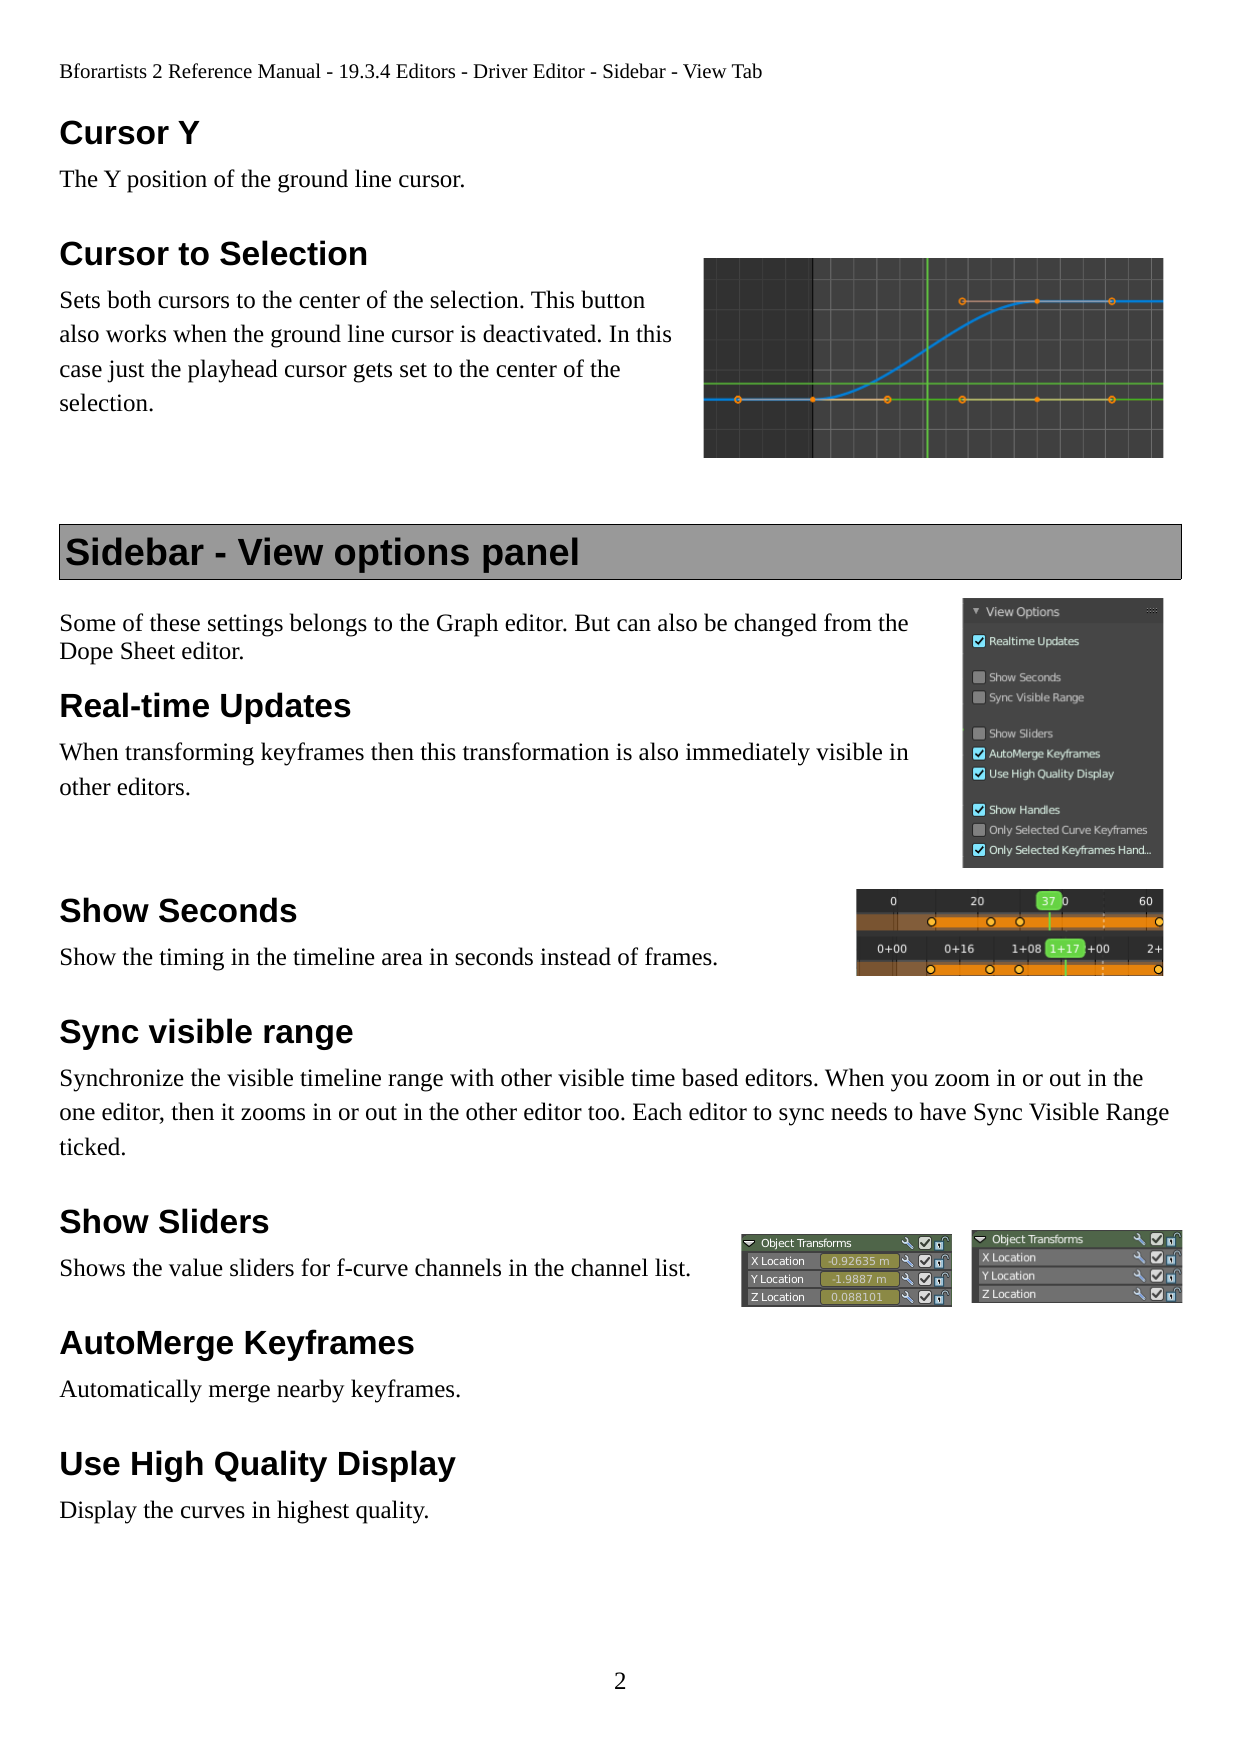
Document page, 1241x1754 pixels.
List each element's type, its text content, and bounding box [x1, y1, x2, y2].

subtitle Show Sliders [59, 1202, 1181, 1240]
text Shows the value sliders for f-curve channels in the channel list. [59, 1253, 741, 1281]
text Show the timing in the timeline area in seconds instead of frames. [59, 942, 856, 970]
subtitle Show Seconds [59, 891, 856, 929]
subtitle Cursor to Selection [59, 234, 1181, 272]
subtitle AutoMerge Keyframes [59, 1323, 1181, 1361]
picture [741, 1234, 952, 1307]
subtitle Cursor Y [59, 113, 1181, 151]
text Display the curves in highest quality. [59, 1495, 1181, 1523]
table_header Sidebar - View options panel [60, 525, 1181, 579]
picture [703, 258, 1164, 458]
subtitle [1164, 891, 1181, 929]
subtitle Real-time Updates [59, 686, 962, 724]
text The Y position of the ground line cursor. [59, 164, 1181, 192]
text Synchronize the visible timeline range with other visible time based editors. When you zoom in or out in the one editor, then it zooms in or out in the other editor too. Each editor to sync needs to have Sync Visible Range ticked. [59, 1063, 1181, 1160]
text Automatically merge nearby keyframes. [59, 1374, 1181, 1402]
picture [856, 889, 1164, 976]
text Some of these settings belongs to the Graph editor. But can also be changed from the Dope Sheet editor. [59, 608, 962, 665]
subtitle [1164, 686, 1181, 724]
text When transforming keyframes then this transformation is also immediately visible in other editors. [59, 737, 962, 800]
subtitle Use High Quality Display [59, 1444, 1181, 1482]
picture [962, 598, 1164, 868]
text Sets both cursors to the center of the selection. This button also works when the ground line cursor is deactivated. In this case just the playhead cursor gets set to the center of the selection. [59, 285, 703, 417]
subtitle Sync visible range [59, 1012, 1181, 1050]
picture [971, 1230, 1183, 1303]
